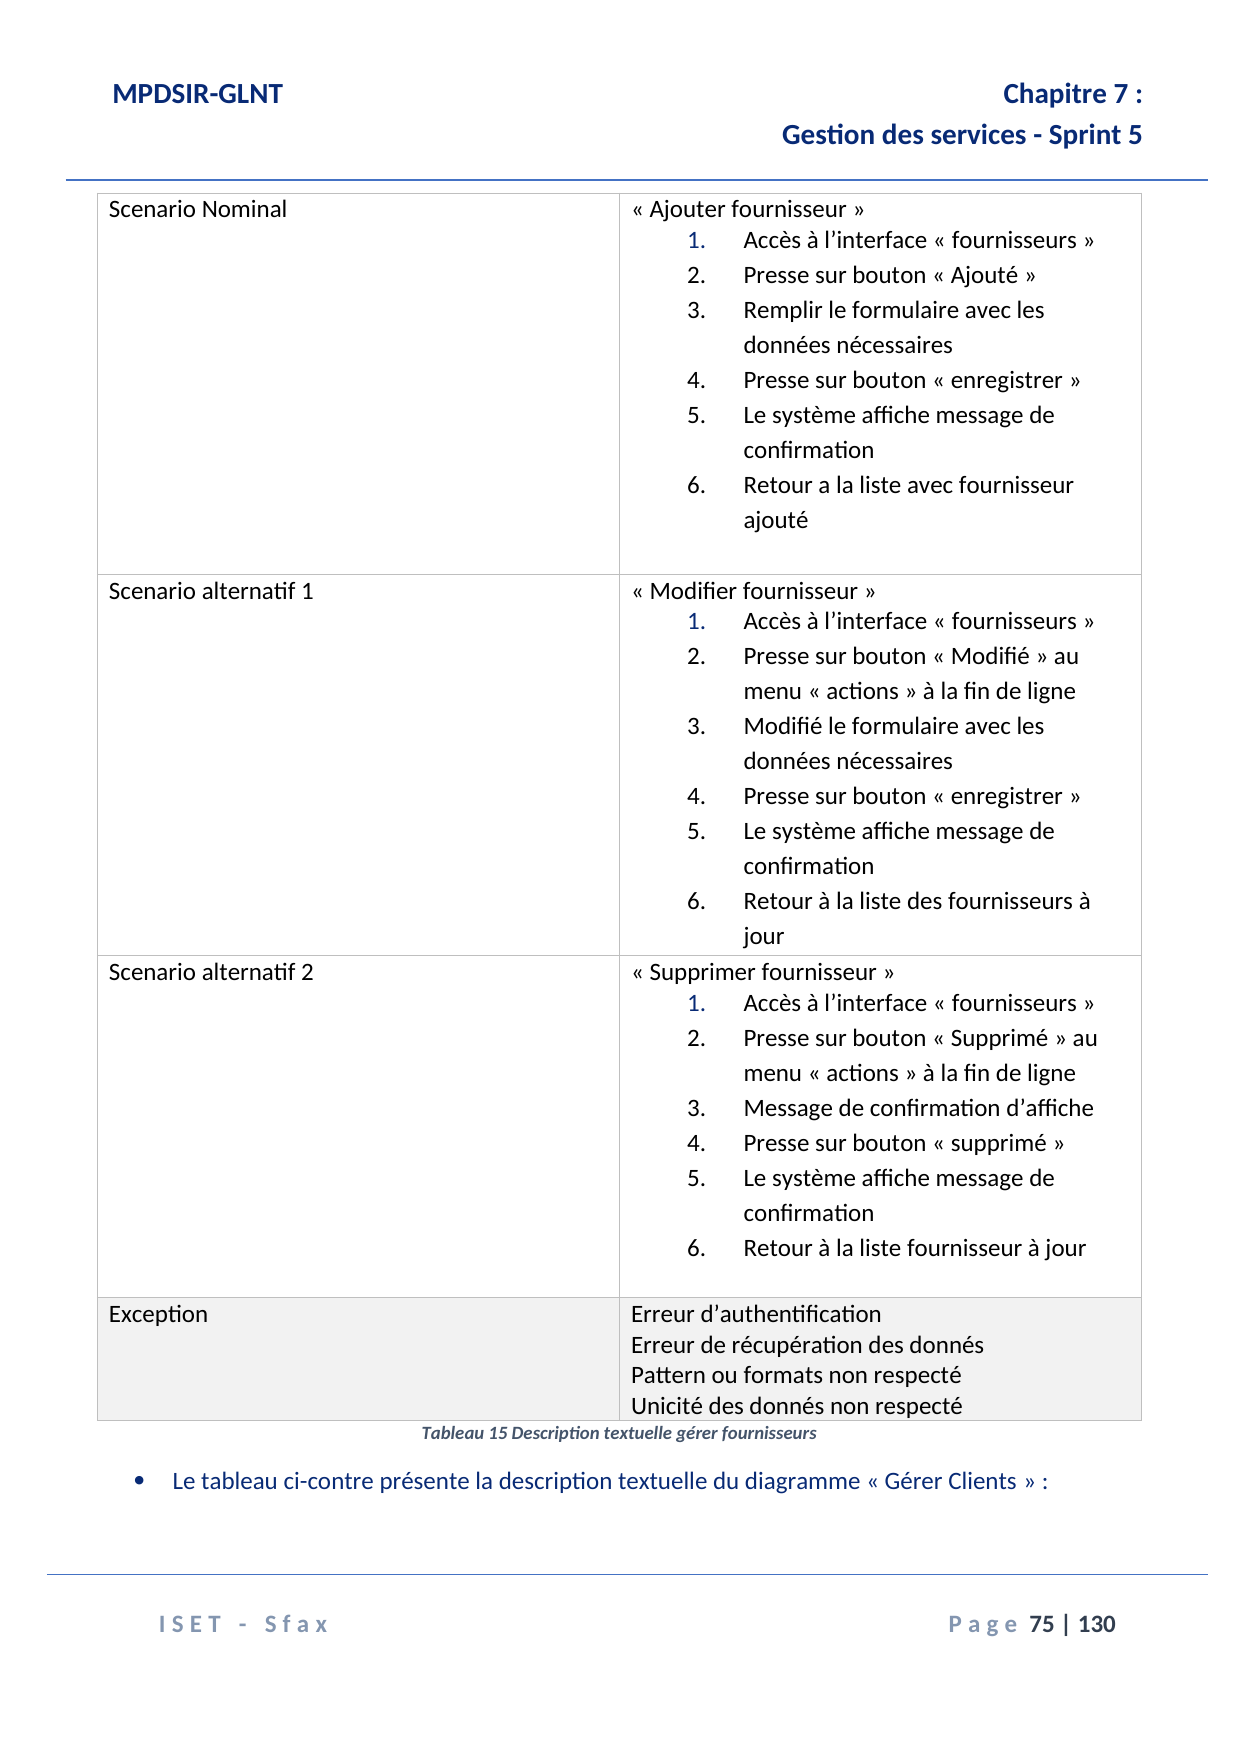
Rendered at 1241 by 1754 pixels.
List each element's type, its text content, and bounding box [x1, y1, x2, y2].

table_cell Scenario alternatif 1 [98, 575, 619, 955]
table_cell Scenario Nominal [98, 194, 619, 574]
table_cell « Ajouter fournisseur » Accès à l’interface « fournisseurs » Presse sur bouton « Ajouté » Remplir le formulaire avec les données nécessaires Presse sur bouton « enregistrer » Le système affiche message de confirmation Retour a la liste avec fournisseur ajouté [620, 194, 1141, 574]
list Le tableau ci-contre présente la description textuelle du diagramme « Gérer Clients » : [135, 1465, 1143, 1496]
table_cell Scenario alternatif 2 [98, 956, 619, 1297]
table_cell Exception [98, 1298, 619, 1420]
text Tableau 15 Description textuelle gérer fournisseurs [97, 1421, 1143, 1444]
table_cell « Supprimer fournisseur » Accès à l’interface « fournisseurs » Presse sur bouton « Supprimé » au menu « actions » à la fin de ligne Message de confirmation d’affiche Presse sur bouton « supprimé » Le système affiche message de confirmation Retour à la liste fournisseur à jour [620, 956, 1141, 1297]
table_cell « Modifier fournisseur » Accès à l’interface « fournisseurs » Presse sur bouton « Modifié » au menu « actions » à la fin de ligne Modifié le formulaire avec les données nécessaires Presse sur bouton « enregistrer » Le système affiche message de confirmation Retour à la liste des fournisseurs à jour [620, 575, 1141, 955]
table_cell Erreur d’authentification Erreur de récupération des donnés Pattern ou formats non respecté Unicité des donnés non respecté [620, 1298, 1141, 1420]
